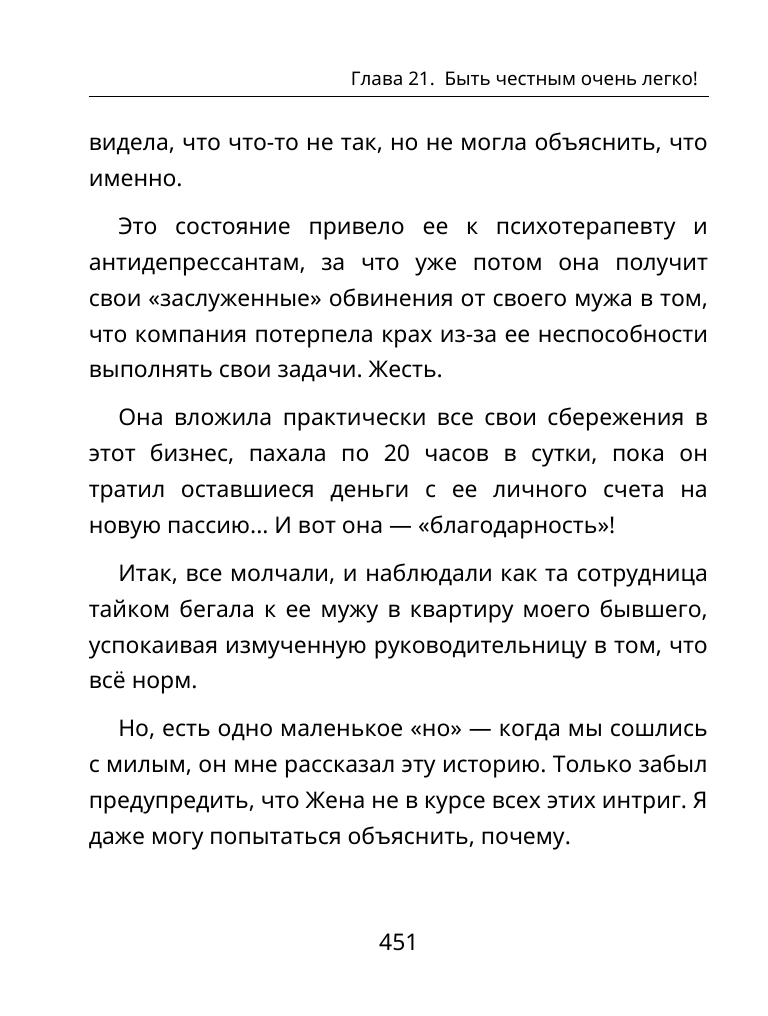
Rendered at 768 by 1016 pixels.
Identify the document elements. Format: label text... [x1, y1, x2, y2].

text Но, есть одно маленькое «но» — когда мы сошлись с милым, он мне рассказал эту историю. Только забыл предупредить, что Жена не в курсе всех этих интриг. Я даже могу попытаться объяснить, почему. [88, 712, 709, 851]
text Она вложила практически все свои сбережения в этот бизнес, пахала по 20 часов в сутки, пока он тратил оставшиеся деньги с ее личного счета на новую пассию... И вот она — «благодарность»! [88, 401, 709, 540]
text видела, что что-то не так, но не могла объяснить, что именно. [88, 126, 709, 193]
text Итак, все молчали, и наблюдали как та сотрудница тайком бегала к ее мужу в квартиру моего бывшего, успокаивая измученную руководительницу в том, что всё норм. [88, 557, 709, 696]
text Это состояние привело ее к психотерапевту и антидепрессантам, за что уже потом она получит свои «заслуженные» обвинения от своего мужа в том, что компания потерпела крах из-за ее неспособности выполнять свои задачи. Жесть. [88, 210, 709, 385]
